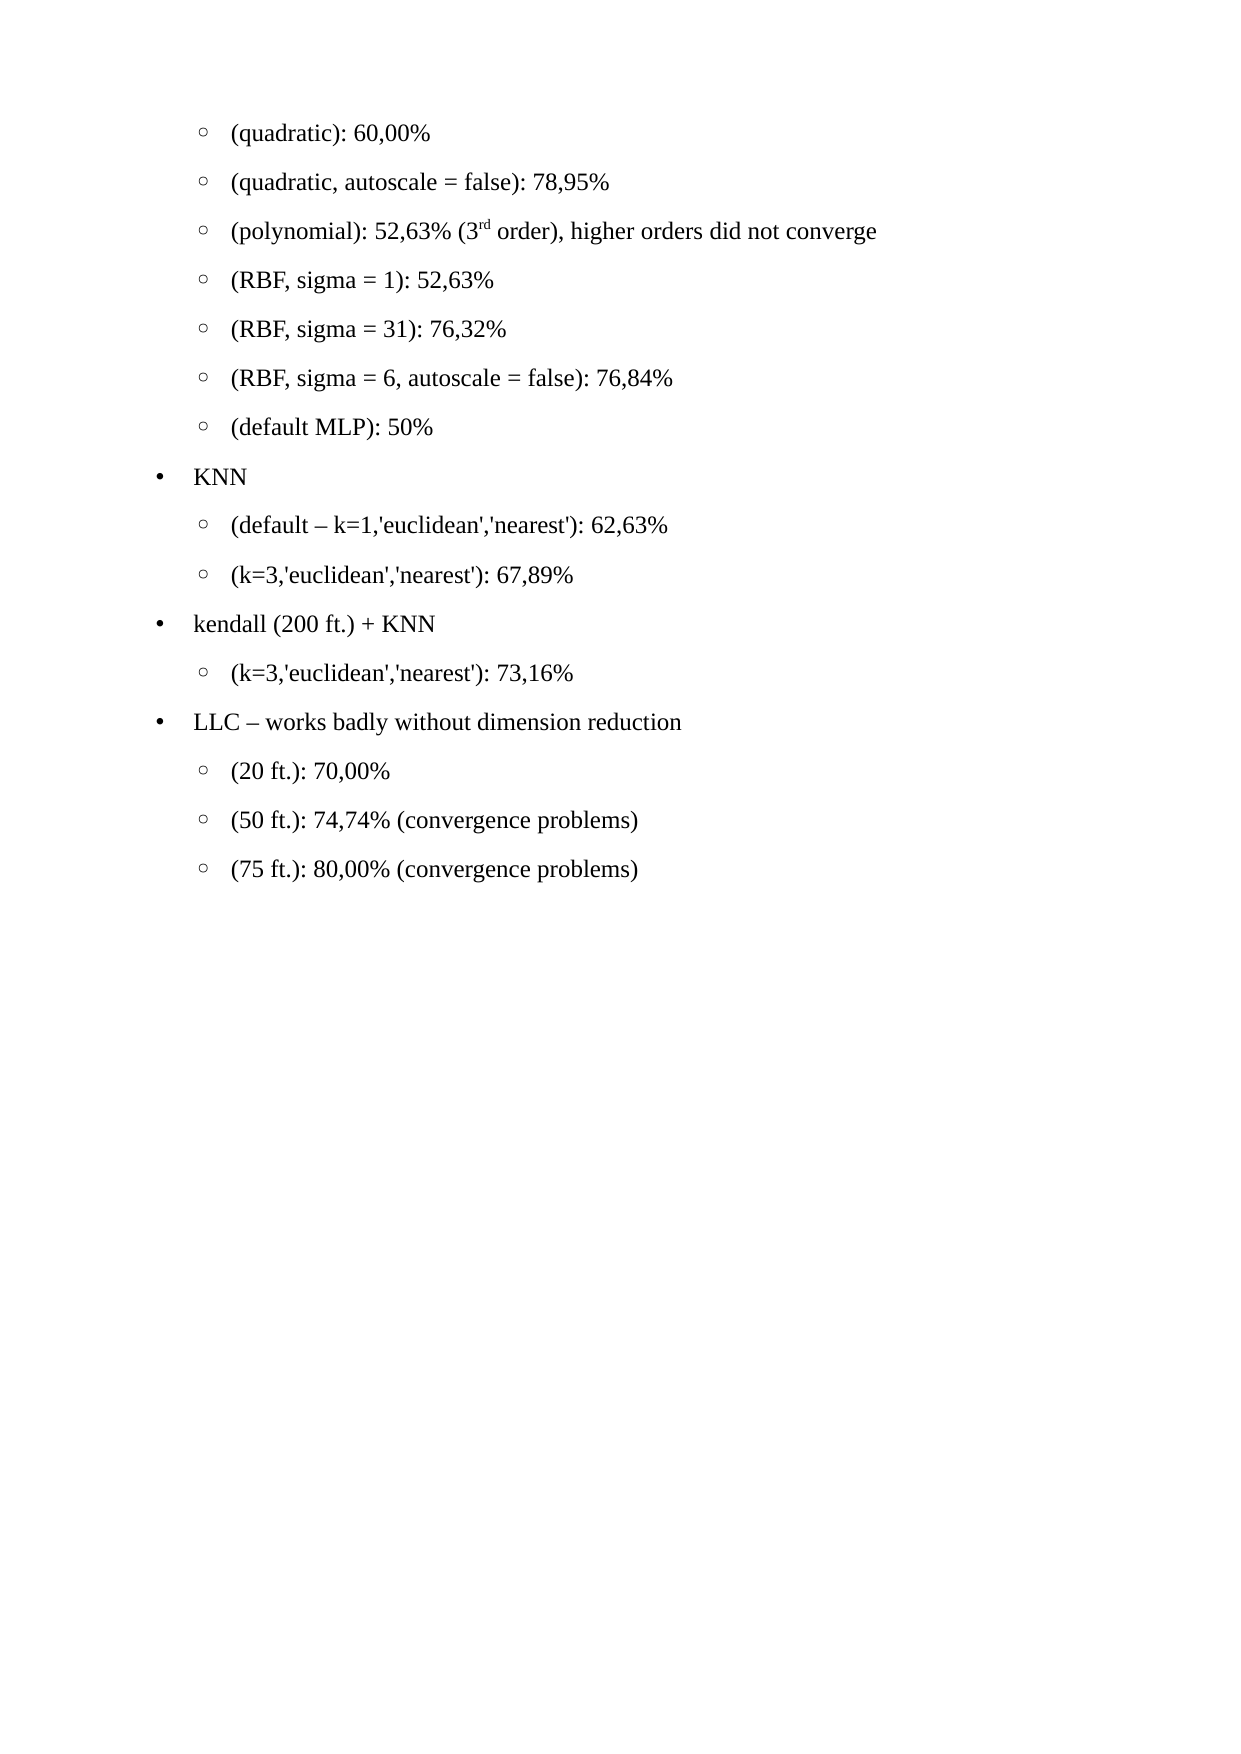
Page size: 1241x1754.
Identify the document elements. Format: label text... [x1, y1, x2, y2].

list (RBF, sigma = 31): 76,32% [193, 314, 1122, 343]
list LLC – works badly without dimension reduction [156, 707, 1122, 736]
list (default MLP): 50% [193, 412, 1122, 441]
list (quadratic, autoscale = false): 78,95% [193, 167, 1122, 196]
list (50 ft.): 74,74% (convergence problems) [193, 805, 1122, 834]
list (k=3,'euclidean','nearest'): 73,16% [193, 658, 1122, 687]
list kendall (200 ft.) + KNN [156, 609, 1122, 637]
list (quadratic): 60,00% [193, 118, 1122, 147]
list (RBF, sigma = 6, autoscale = false): 76,84% [193, 363, 1122, 392]
list (20 ft.): 70,00% [193, 756, 1122, 785]
list KNN [156, 462, 1122, 490]
list (polynomial): 52,63% (3rd order), higher orders did not converge [193, 216, 1122, 245]
list (RBF, sigma = 1): 52,63% [193, 265, 1122, 294]
list (k=3,'euclidean','nearest'): 67,89% [193, 560, 1122, 588]
list (75 ft.): 80,00% (convergence problems) [193, 854, 1122, 883]
list (default – k=1,'euclidean','nearest'): 62,63% [193, 511, 1122, 539]
